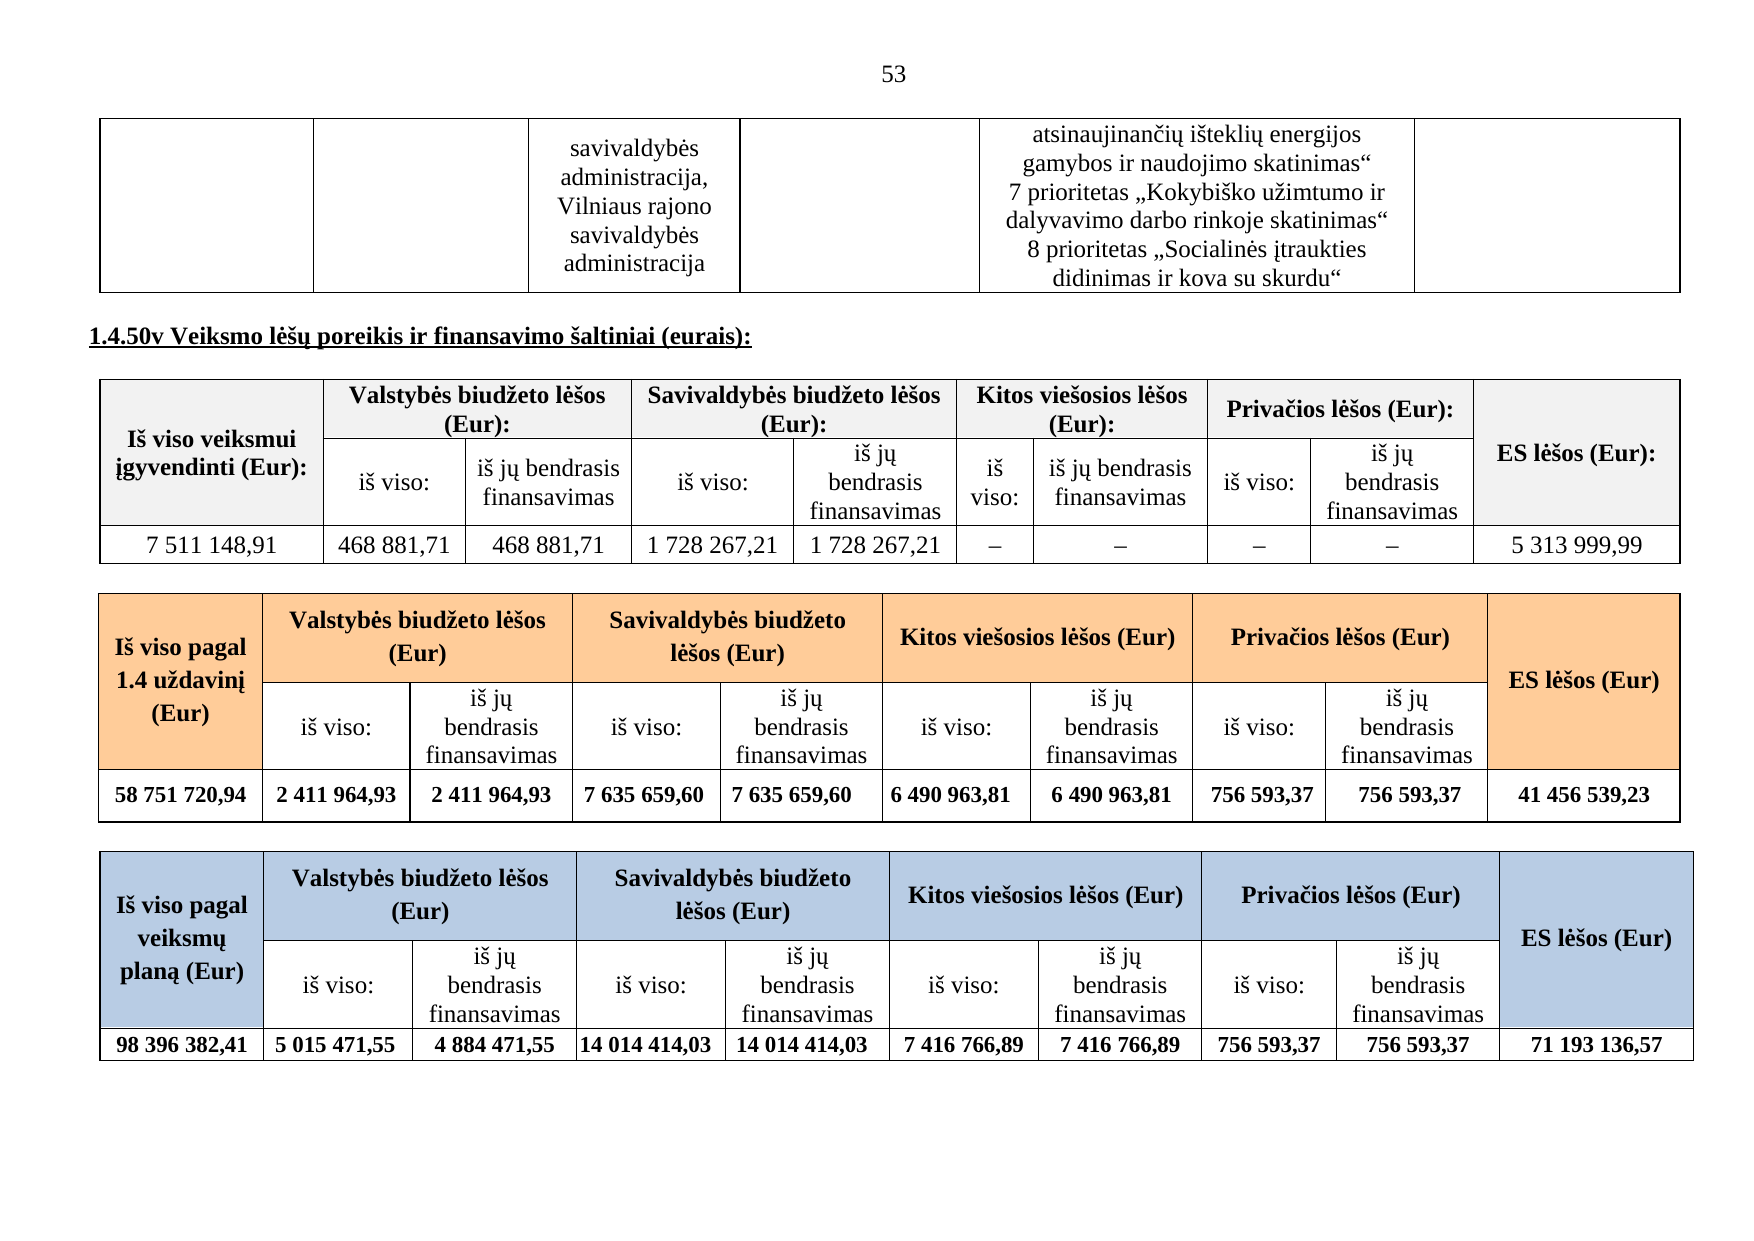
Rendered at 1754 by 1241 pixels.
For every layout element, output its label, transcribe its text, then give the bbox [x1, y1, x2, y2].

table_cell [101, 119, 313, 292]
table_cell iš jų bendrasis finansavimas [1337, 941, 1499, 1027]
table_cell [314, 119, 528, 292]
table_cell 5 313 999,99 [1474, 526, 1679, 563]
table_header Kitos viešosios lėšos (Eur) [883, 594, 1192, 682]
table_cell iš jų bendrasis finansavimas [413, 941, 576, 1027]
text 1.4.50v Veiksmo lėšų poreikis ir finansavimo šaltiniai (eurais): [89, 321, 1698, 350]
table_cell atsinaujinančių išteklių energijos gamybos ir naudojimo skatinimas“ 7 prioritetas „Kokybiško užimtumo ir dalyvavimo darbo rinkoje skatinimas“ 8 prioritetas „Socialinės įtraukties didinimas ir kova su skurdu“ [980, 119, 1414, 292]
table_cell iš viso: [264, 941, 412, 1027]
table_header Privačios lėšos (Eur) [1193, 594, 1487, 682]
table_cell 71 193 136,57 [1500, 1029, 1693, 1060]
table_cell iš jų bendrasis finansavimas [1311, 439, 1473, 525]
table_cell – [1034, 526, 1207, 563]
table_cell 6 490 963,81 [883, 770, 1030, 821]
table_cell iš viso: [957, 439, 1033, 525]
table_cell 756 593,37 [1202, 1029, 1336, 1060]
table_cell 6 490 963,81 [1031, 770, 1192, 821]
table_cell 4 884 471,55 [413, 1029, 576, 1060]
table_header ES lėšos (Eur): [1474, 380, 1679, 525]
table_cell 7 635 659,60 [721, 770, 882, 821]
table_header Savivaldybės biudžeto lėšos (Eur) [577, 852, 889, 940]
table_cell savivaldybės administracija, Vilniaus rajono savivaldybės administracija [529, 119, 739, 292]
table_header Valstybės biudžeto lėšos (Eur) [264, 852, 576, 940]
table_cell iš jų bendrasis finansavimas [1039, 941, 1201, 1027]
table_cell 98 396 382,41 [101, 1029, 263, 1060]
table_cell 7 416 766,89 [1039, 1029, 1201, 1060]
table_cell 7 635 659,60 [573, 770, 720, 821]
table_cell iš viso: [324, 439, 465, 525]
table_header Kitos viešosios lėšos (Eur): [957, 380, 1207, 437]
table_header Kitos viešosios lėšos (Eur) [890, 852, 1201, 940]
table_cell 756 593,37 [1193, 770, 1325, 821]
table_header Iš viso pagal veiksmų planą (Eur) [101, 852, 263, 1027]
table_cell iš viso: [632, 439, 793, 525]
table_cell iš viso: [1202, 941, 1336, 1027]
table_cell 7 416 766,89 [890, 1029, 1038, 1060]
table_cell 468 881,71 [466, 526, 631, 563]
table_header Privačios lėšos (Eur): [1208, 380, 1473, 437]
table_cell 58 751 720,94 [99, 770, 262, 821]
table_cell iš jų bendrasis finansavimas [1034, 439, 1207, 525]
table_cell – [1208, 526, 1310, 563]
table_cell 2 411 964,93 [263, 770, 409, 821]
table_header Iš viso veiksmui įgyvendinti (Eur): [101, 380, 323, 525]
table_cell iš jų bendrasis finansavimas [726, 941, 889, 1027]
table_header Savivaldybės biudžeto lėšos (Eur) [573, 594, 882, 682]
table_cell iš viso: [263, 683, 409, 769]
table_cell iš viso: [577, 941, 725, 1027]
table_header Valstybės biudžeto lėšos (Eur) [263, 594, 572, 682]
table_cell 7 511 148,91 [101, 526, 323, 563]
table_cell 14 014 414,03 [577, 1029, 725, 1060]
table_cell iš jų bendrasis finansavimas [794, 439, 956, 525]
table_cell 14 014 414,03 [726, 1029, 889, 1060]
table_cell 468 881,71 [324, 526, 465, 563]
table_cell 756 593,37 [1326, 770, 1487, 821]
table_cell 756 593,37 [1337, 1029, 1499, 1060]
table_header Iš viso pagal 1.4 uždavinį (Eur) [99, 594, 262, 769]
table_header ES lėšos (Eur) [1500, 852, 1693, 1027]
table_cell iš viso: [573, 683, 720, 769]
table_cell 1 728 267,21 [632, 526, 793, 563]
table_header Valstybės biudžeto lėšos (Eur): [324, 380, 631, 437]
table_cell iš viso: [1193, 683, 1325, 769]
table_cell [1415, 119, 1679, 292]
table_cell iš viso: [883, 683, 1030, 769]
table_header Privačios lėšos (Eur) [1202, 852, 1499, 940]
table_cell 5 015 471,55 [264, 1029, 412, 1060]
table_cell iš jų bendrasis finansavimas [466, 439, 631, 525]
table_header Savivaldybės biudžeto lėšos (Eur): [632, 380, 956, 437]
table_cell 1 728 267,21 [794, 526, 956, 563]
table_cell iš jų bendrasis finansavimas [1326, 683, 1487, 769]
table_cell iš viso: [1208, 439, 1310, 525]
table_cell iš viso: [890, 941, 1038, 1027]
table_cell iš jų bendrasis finansavimas [411, 683, 572, 769]
table_cell 2 411 964,93 [411, 770, 572, 821]
table_cell 41 456 539,23 [1488, 770, 1679, 821]
table_cell [741, 119, 979, 292]
table_cell – [1311, 526, 1473, 563]
table_cell – [957, 526, 1033, 563]
table_cell iš jų bendrasis finansavimas [1031, 683, 1192, 769]
table_cell iš jų bendrasis finansavimas [721, 683, 882, 769]
table_header ES lėšos (Eur) [1488, 594, 1679, 769]
